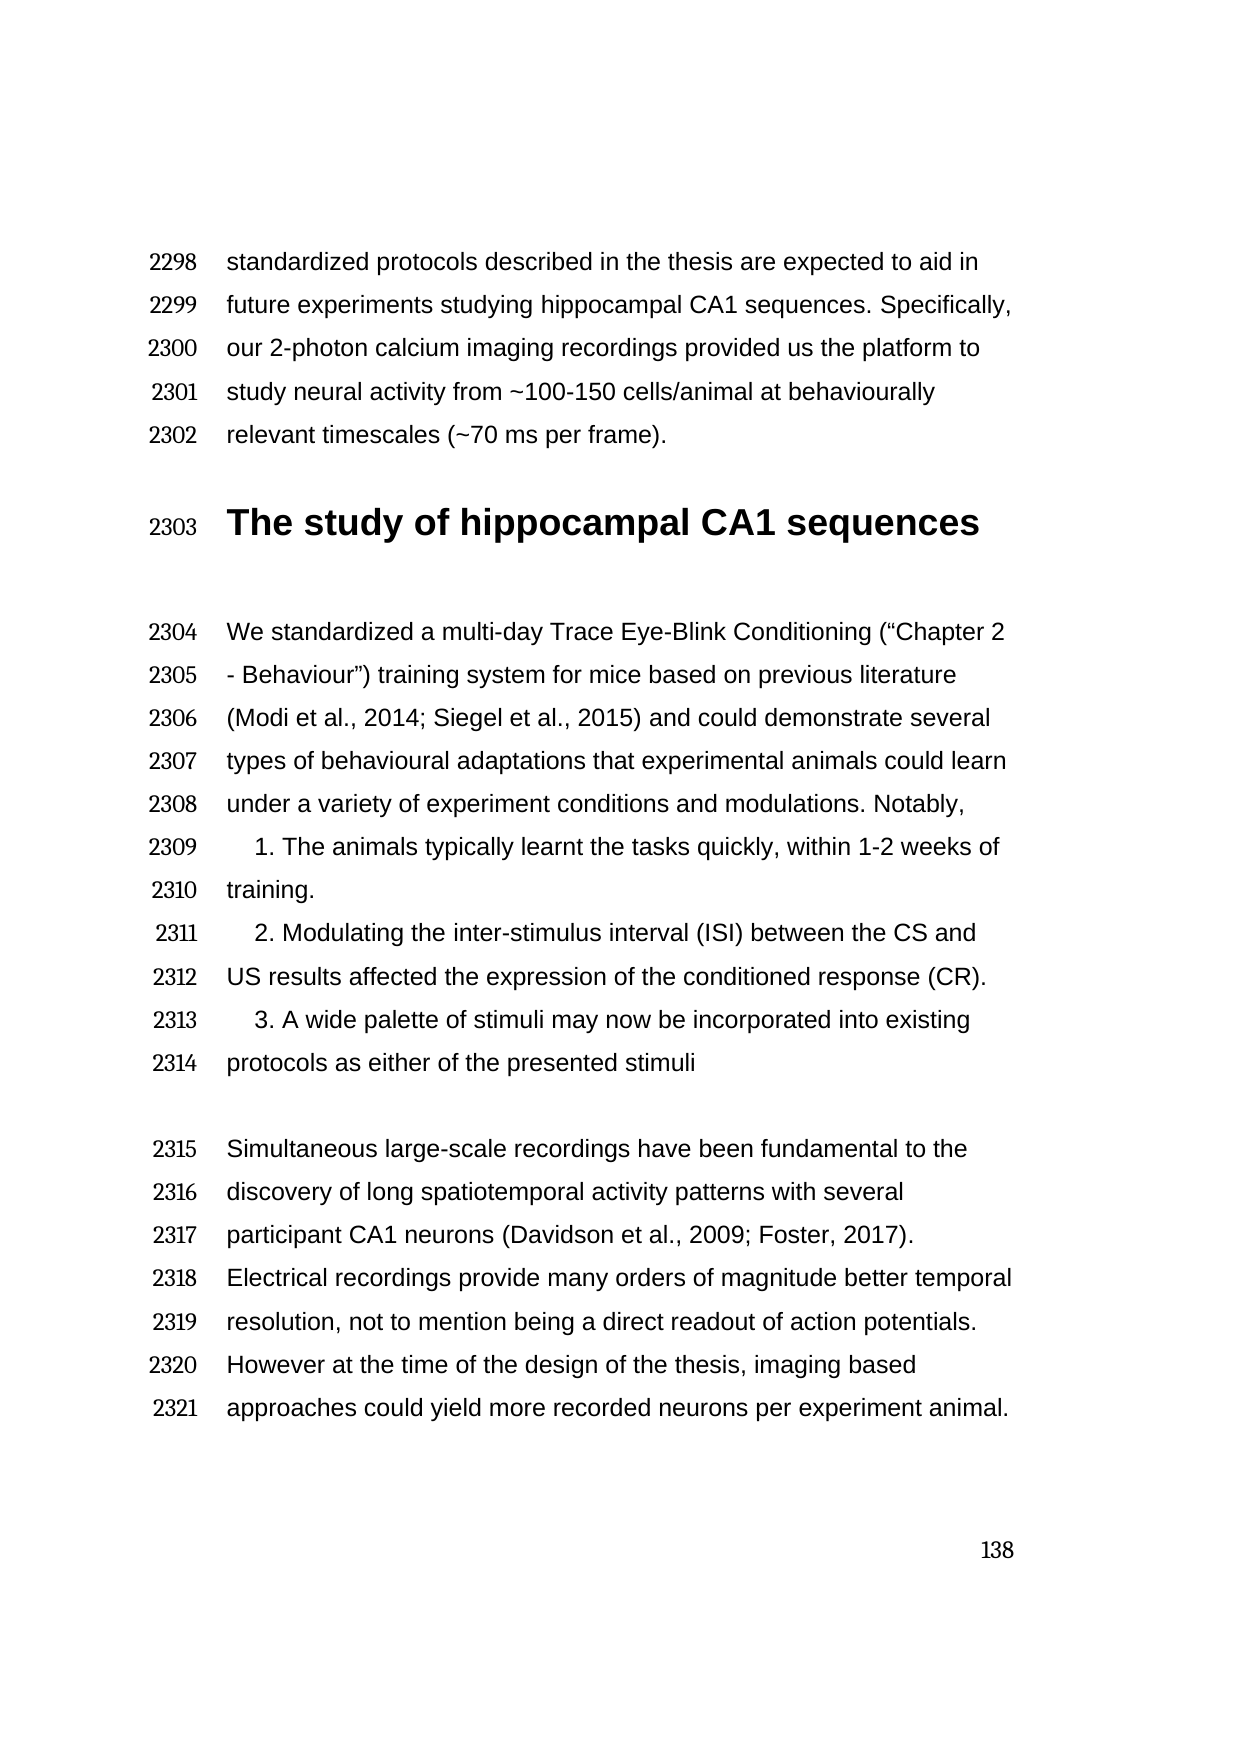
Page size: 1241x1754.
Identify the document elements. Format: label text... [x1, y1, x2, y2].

text standardized protocols described in the thesis are expected to aid in future experiments studying hippocampal CA1 sequences. Specifically, our 2-photon calcium imaging recordings provided us the platform to study neural activity from ~100-150 cells/animal at behaviourally relevant timescales (~70 ms per frame). [226, 247, 1014, 448]
text 1. The animals typically learnt the tasks quickly, within 1-2 weeks of training. [226, 832, 1014, 904]
text 3. A wide palette of stimuli may now be incorporated into existing protocols as either of the presented stimuli [226, 1004, 1014, 1076]
text 2. Modulating the inter-stimulus interval (ISI) between the CS and US results affected the expression of the conditioned response (CR). [226, 918, 1014, 990]
text We standardized a multi-day Trace Eye-Blink Conditioning (“Chapter 2 - Behaviour”) training system for mice based on previous literature (Modi et al., 2014; Siegel et al., 2015)⁠ and could demonstrate several types of behavioural adaptations that experimental animals could learn under a variety of experiment conditions and modulations. Notably, [226, 616, 1014, 818]
subtitle The study of hippocampal CA1 sequences [226, 500, 1014, 543]
text Simultaneous large-scale recordings have been fundamental to the discovery of long spatiotemporal activity patterns with several participant CA1 neurons (Davidson et al., 2009; Foster, 2017)⁠. Electrical recordings provide many orders of magnitude better temporal resolution, not to mention being a direct readout of action potentials. However at the time of the design of the thesis, imaging based approaches could yield more recorded neurons per experiment animal. [226, 1134, 1014, 1421]
